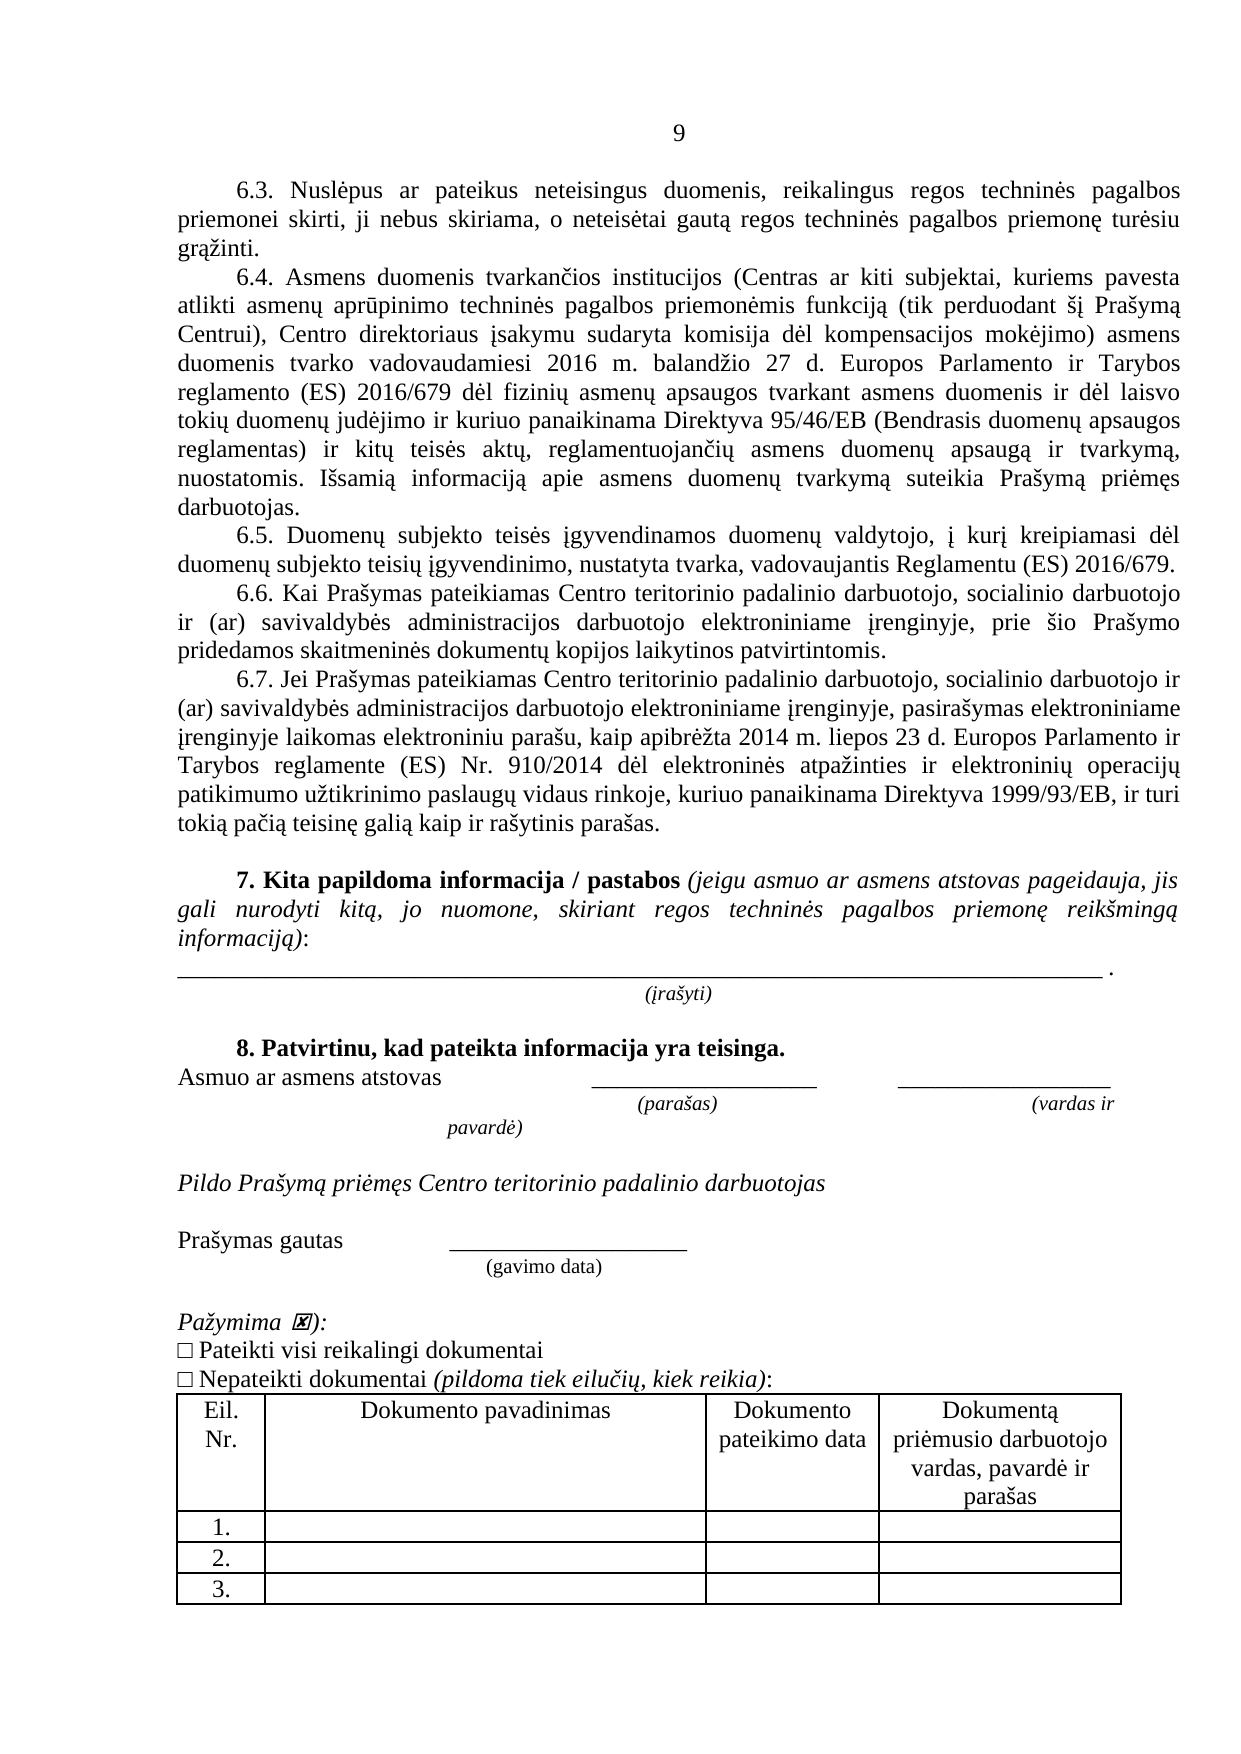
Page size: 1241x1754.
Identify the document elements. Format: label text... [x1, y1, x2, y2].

text 6.7. Jei Prašymas pateikiamas Centro teritorinio padalinio darbuotojo, socialinio darbuotojo ir (ar) savivaldybės administracijos darbuotojo elektroniniame įrenginyje, pasirašymas elektroniniame įrenginyje laikomas elektroniniu parašu, kaip apibrėžta 2014 m. liepos 23 d. Europos Parlamento ir Tarybos reglamente (ES) Nr. 910/2014 dėl elektroninės atpažinties ir elektroninių operacijų patikimumo užtikrinimo paslaugų vidaus rinkoje, kuriuo panaikinama Direktyva 1999/93/EB, ir turi tokią pačią teisinę galią kaip ir rašytinis parašas. [177, 664, 1181, 837]
text Pažymima ): [177, 1307, 1181, 1336]
table_cell 3. [178, 1574, 264, 1603]
text (parašas) (vardas ir pavardė) [447, 1091, 1181, 1139]
text 6.6. Kai Prašymas pateikiamas Centro teritorinio padalinio darbuotojo, socialinio darbuotojo ir (ar) savivaldybės administracijos darbuotojo elektroniniame įrenginyje, prie šio Prašymo pridedamos skaitmeninės dokumentų kopijos laikytinos patvirtintomis. [177, 578, 1181, 664]
text □ Pateikti visi reikalingi dokumentai [177, 1336, 1181, 1364]
table_header Dokumento pateikimo data [707, 1395, 878, 1510]
text 6.3. Nuslėpus ar pateikus neteisingus duomenis, reikalingus regos techninės pagalbos priemonei skirti, ji nebus skiriama, o neteisėtai gautą regos techninės pagalbos priemonę turėsiu grąžinti. [177, 176, 1181, 262]
text □ Nepateikti dokumentai (pildoma tiek eilučių, kiek reikia): [177, 1364, 1181, 1393]
table_header Eil. Nr. [178, 1395, 264, 1510]
table_cell [707, 1543, 878, 1572]
text 6.4. Asmens duomenis tvarkančios institucijos (Centras ar kiti subjektai, kuriems pavesta atlikti asmenų aprūpinimo techninės pagalbos priemonėmis funkciją (tik perduodant šį Prašymą Centrui), Centro direktoriaus įsakymu sudaryta komisija dėl kompensacijos mokėjimo) asmens duomenis tvarko vadovaudamiesi 2016 m. balandžio 27 d. Europos Parlamento ir Tarybos reglamento (ES) 2016/679 dėl fizinių asmenų apsaugos tvarkant asmens duomenis ir dėl laisvo tokių duomenų judėjimo ir kuriuo panaikinama Direktyva 95/46/EB (Bendrasis duomenų apsaugos reglamentas) ir kitų teisės aktų, reglamentuojančių asmens duomenų apsaugą ir tvarkymą, nuostatomis. Išsamią informaciją apie asmens duomenų tvarkymą suteikia Prašymą priėmęs darbuotojas. [177, 262, 1181, 521]
text Prašymas gautas ___________________ [177, 1225, 1181, 1254]
text Asmuo ar asmens atstovas __________________ _________________ [177, 1062, 1181, 1091]
text __________________________________________________________________________ . [177, 952, 1181, 981]
table_cell [880, 1543, 1120, 1572]
text 8. Patvirtinu, kad pateikta informacija yra teisinga. [177, 1033, 1181, 1062]
text 7. Kita papildoma informacija / pastabos (jeigu asmuo ar asmens atstovas pageidauja, jis gali nurodyti kitą, jo nuomone, skiriant regos techninės pagalbos priemonę reikšmingą informaciją): [177, 866, 1181, 952]
table_cell [707, 1512, 878, 1541]
text Pildo Prašymą priėmęs Centro teritorinio padalinio darbuotojas [177, 1168, 1181, 1197]
text (įrašyti) [177, 981, 1181, 1005]
table_cell [880, 1512, 1120, 1541]
table_cell 1. [178, 1512, 264, 1541]
table_header Dokumentą priėmusio darbuotojo vardas, pavardė ir parašas [880, 1395, 1120, 1510]
table_cell [266, 1543, 705, 1572]
table_cell [880, 1574, 1120, 1603]
table_cell 2. [178, 1543, 264, 1572]
text (gavimo data) [447, 1254, 1181, 1278]
table_cell [266, 1512, 705, 1541]
table_cell [707, 1574, 878, 1603]
table_header Dokumento pavadinimas [266, 1395, 705, 1510]
text 6.5. Duomenų subjekto teisės įgyvendinamos duomenų valdytojo, į kurį kreipiamasi dėl duomenų subjekto teisių įgyvendinimo, nustatyta tvarka, vadovaujantis Reglamentu (ES) 2016/679. [177, 521, 1181, 578]
table_cell [266, 1574, 705, 1603]
